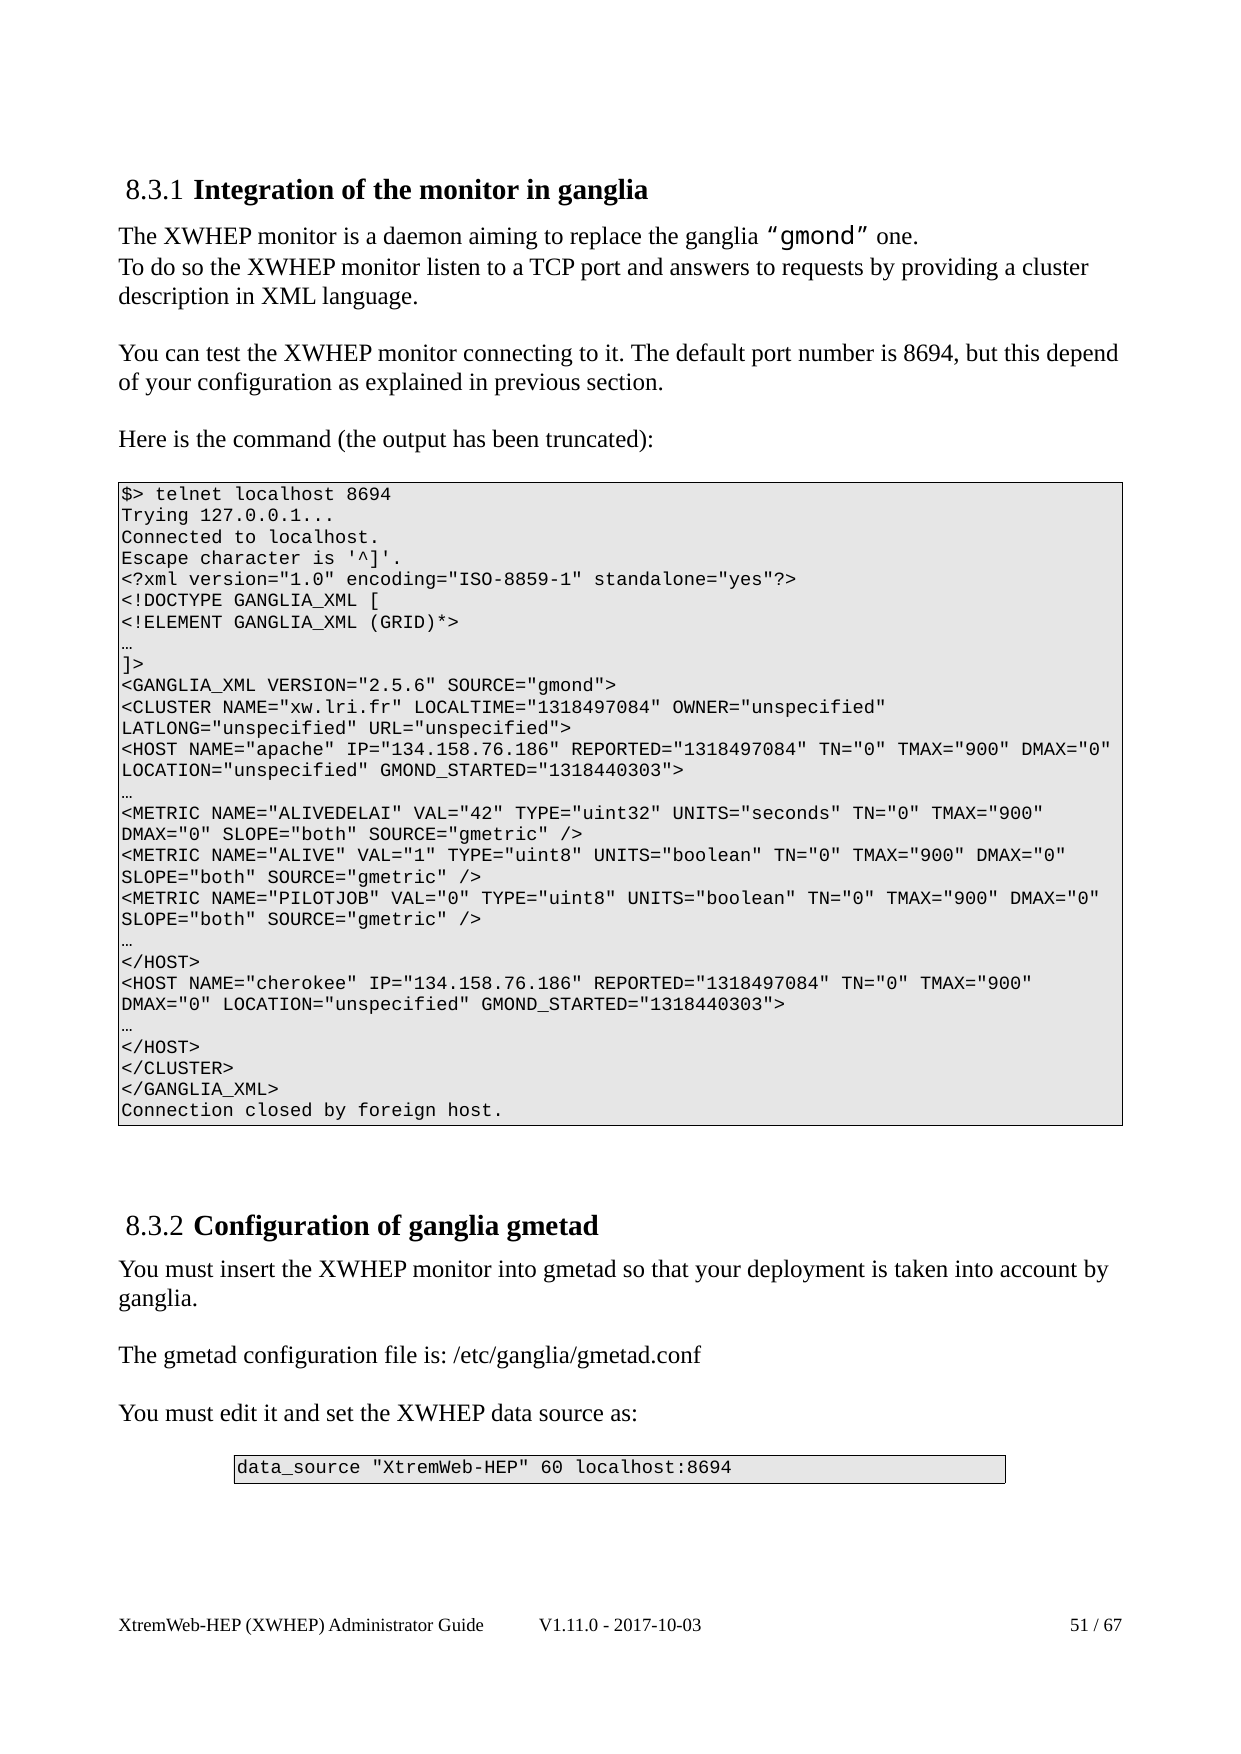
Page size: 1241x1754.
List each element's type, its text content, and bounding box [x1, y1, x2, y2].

text You must edit it and set the XWHEP data source as: [118, 1398, 1122, 1427]
text <?xml version="1.0" encoding="ISO-8859-1" standalone="yes"?> [119, 567, 1122, 588]
text You can test the XWHEP monitor connecting to it. The default port number is 8694, but this depend of your configuration as explained in previous section. [118, 338, 1122, 396]
text Connection closed by foreign host. [119, 1098, 1122, 1125]
text To do so the XWHEP monitor listen to a TCP port and answers to requests by providing a cluster description in XML language. [118, 252, 1122, 309]
text Escape character is '^]'. [119, 546, 1122, 567]
text <METRIC NAME="PILOTJOB" VAL="0" TYPE="uint8" UNITS="boolean" TN="0" TMAX="900" DMAX="0" SLOPE="both" SOURCE="gmetric" /> [119, 886, 1122, 928]
text <GANGLIA_XML VERSION="2.5.6" SOURCE="gmond"> [119, 673, 1122, 694]
subtitle Configuration of ganglia gmetad [118, 1208, 1122, 1242]
text Here is the command (the output has been truncated): [118, 424, 1122, 453]
text <METRIC NAME="ALIVEDELAI" VAL="42" TYPE="uint32" UNITS="seconds" TN="0" TMAX="900" DMAX="0" SLOPE="both" SOURCE="gmetric" /> [119, 801, 1122, 843]
text </HOST> [119, 949, 1122, 971]
text $> telnet localhost 8694 [119, 483, 1122, 503]
text data_source "XtremWeb-HEP" 60 localhost:8694 [235, 1456, 1005, 1483]
text <METRIC NAME="ALIVE" VAL="1" TYPE="uint8" UNITS="boolean" TN="0" TMAX="900" DMAX="0" SLOPE="both" SOURCE="gmetric" /> [119, 843, 1122, 886]
text <!DOCTYPE GANGLIA_XML [ [119, 588, 1122, 609]
text <HOST NAME="apache" IP="134.158.76.186" REPORTED="1318497084" TN="0" TMAX="900" DMAX="0" LOCATION="unspecified" GMOND_STARTED="1318440303"> [119, 737, 1122, 779]
subtitle Integration of the monitor in ganglia [118, 172, 1122, 205]
text </CLUSTER> [119, 1056, 1122, 1077]
text … [119, 928, 1122, 949]
text Connected to localhost. [119, 524, 1122, 546]
text … [119, 1013, 1122, 1034]
text You must insert the XWHEP monitor into gmetad so that your deployment is taken into account by ganglia. [118, 1254, 1122, 1312]
text </GANGLIA_XML> [119, 1077, 1122, 1098]
text … [119, 779, 1122, 801]
text … [119, 631, 1122, 652]
text Trying 127.0.0.1... [119, 503, 1122, 524]
text ]> [119, 652, 1122, 673]
text <!ELEMENT GANGLIA_XML (GRID)*> [119, 609, 1122, 631]
text The XWHEP monitor is a daemon aiming to replace the ganglia “gmond” one. [118, 218, 1122, 252]
text <CLUSTER NAME="xw.lri.fr" LOCALTIME="1318497084" OWNER="unspecified" LATLONG="unspecified" URL="unspecified"> [119, 694, 1122, 737]
text The gmetad configuration file is: /etc/ganglia/gmetad.conf [118, 1340, 1122, 1369]
text </HOST> [119, 1034, 1122, 1056]
text <HOST NAME="cherokee" IP="134.158.76.186" REPORTED="1318497084" TN="0" TMAX="900" DMAX="0" LOCATION="unspecified" GMOND_STARTED="1318440303"> [119, 971, 1122, 1013]
